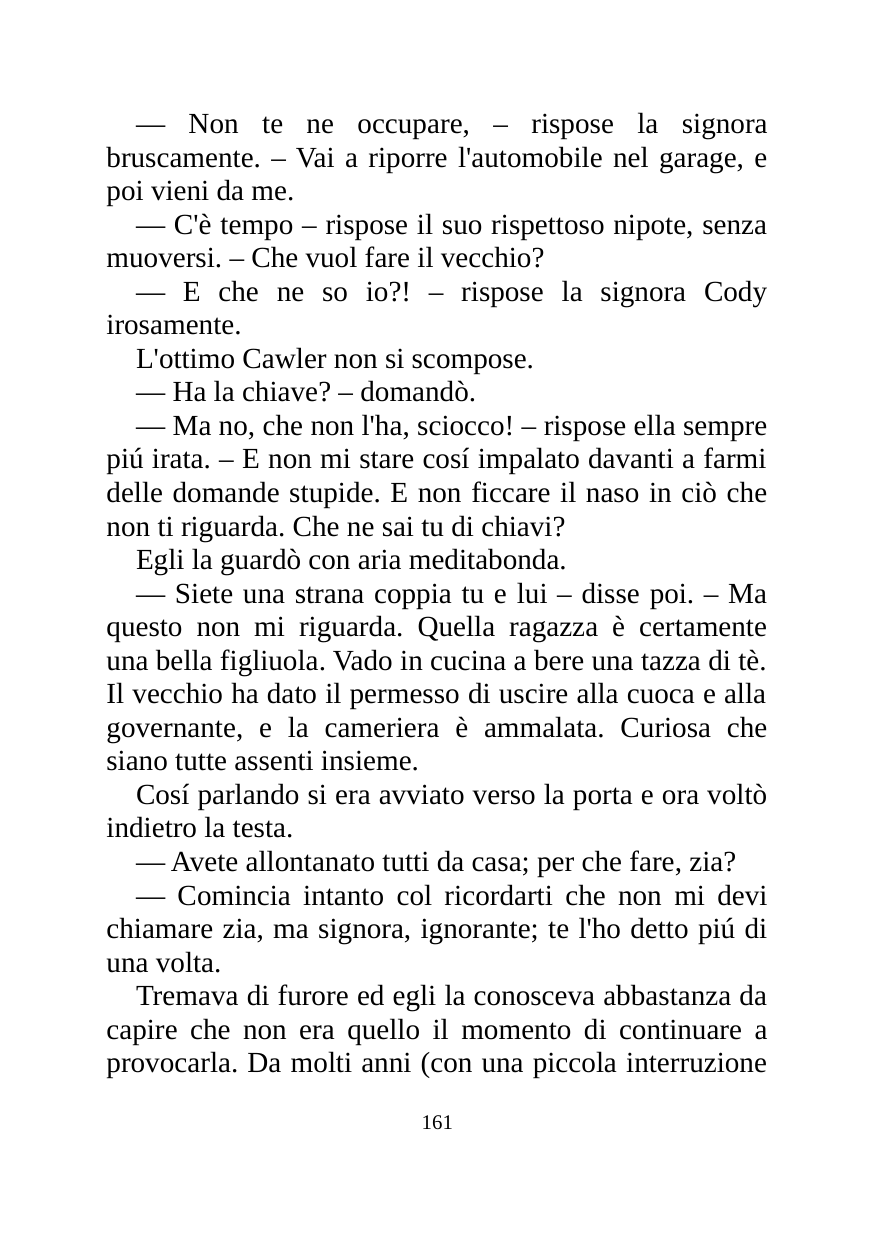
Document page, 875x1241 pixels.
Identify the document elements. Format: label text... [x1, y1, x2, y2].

text — Ha la chiave? – domandò. [106, 374, 768, 408]
text Tremava di furore ed egli la conosceva abbastanza da capire che non era quello il momento di continuare a provocarla. Da molti anni (con una piccola interruzione [106, 978, 768, 1079]
text — Comincia intanto col ricordarti che non mi devi chiamare zia, ma signora, ignorante; te l'ho detto piú di una volta. [106, 878, 768, 978]
text Cosí parlando si era avviato verso la porta e ora voltò indietro la testa. [106, 777, 768, 844]
text — E che ne so io?! – rispose la signora Cody irosamente. [106, 274, 768, 341]
text L'ottimo Cawler non si scompose. [106, 341, 768, 374]
text — Siete una strana coppia tu e lui – disse poi. – Ma questo non mi riguarda. Quella ragazza è certamente una bella figliuola. Vado in cucina a bere una tazza di tè. Il vecchio ha dato il permesso di uscire alla cuoca e alla governante, e la cameriera è ammalata. Curiosa che siano tutte assenti insieme. [106, 576, 768, 777]
text — Non te ne occupare, – rispose la signora bruscamente. – Vai a riporre l'automobile nel garage, e poi vieni da me. [106, 106, 768, 207]
text — Avete allontanato tutti da casa; per che fare, zia? [106, 844, 768, 878]
text Egli la guardò con aria meditabonda. [106, 542, 768, 576]
text — Ma no, che non l'ha, sciocco! – rispose ella sempre piú irata. – E non mi stare cosí impalato davanti a farmi delle domande stupide. E non ficcare il naso in ciò che non ti riguarda. Che ne sai tu di chiavi? [106, 408, 768, 542]
text — C'è tempo – rispose il suo rispettoso nipote, senza muoversi. – Che vuol fare il vecchio? [106, 207, 768, 274]
